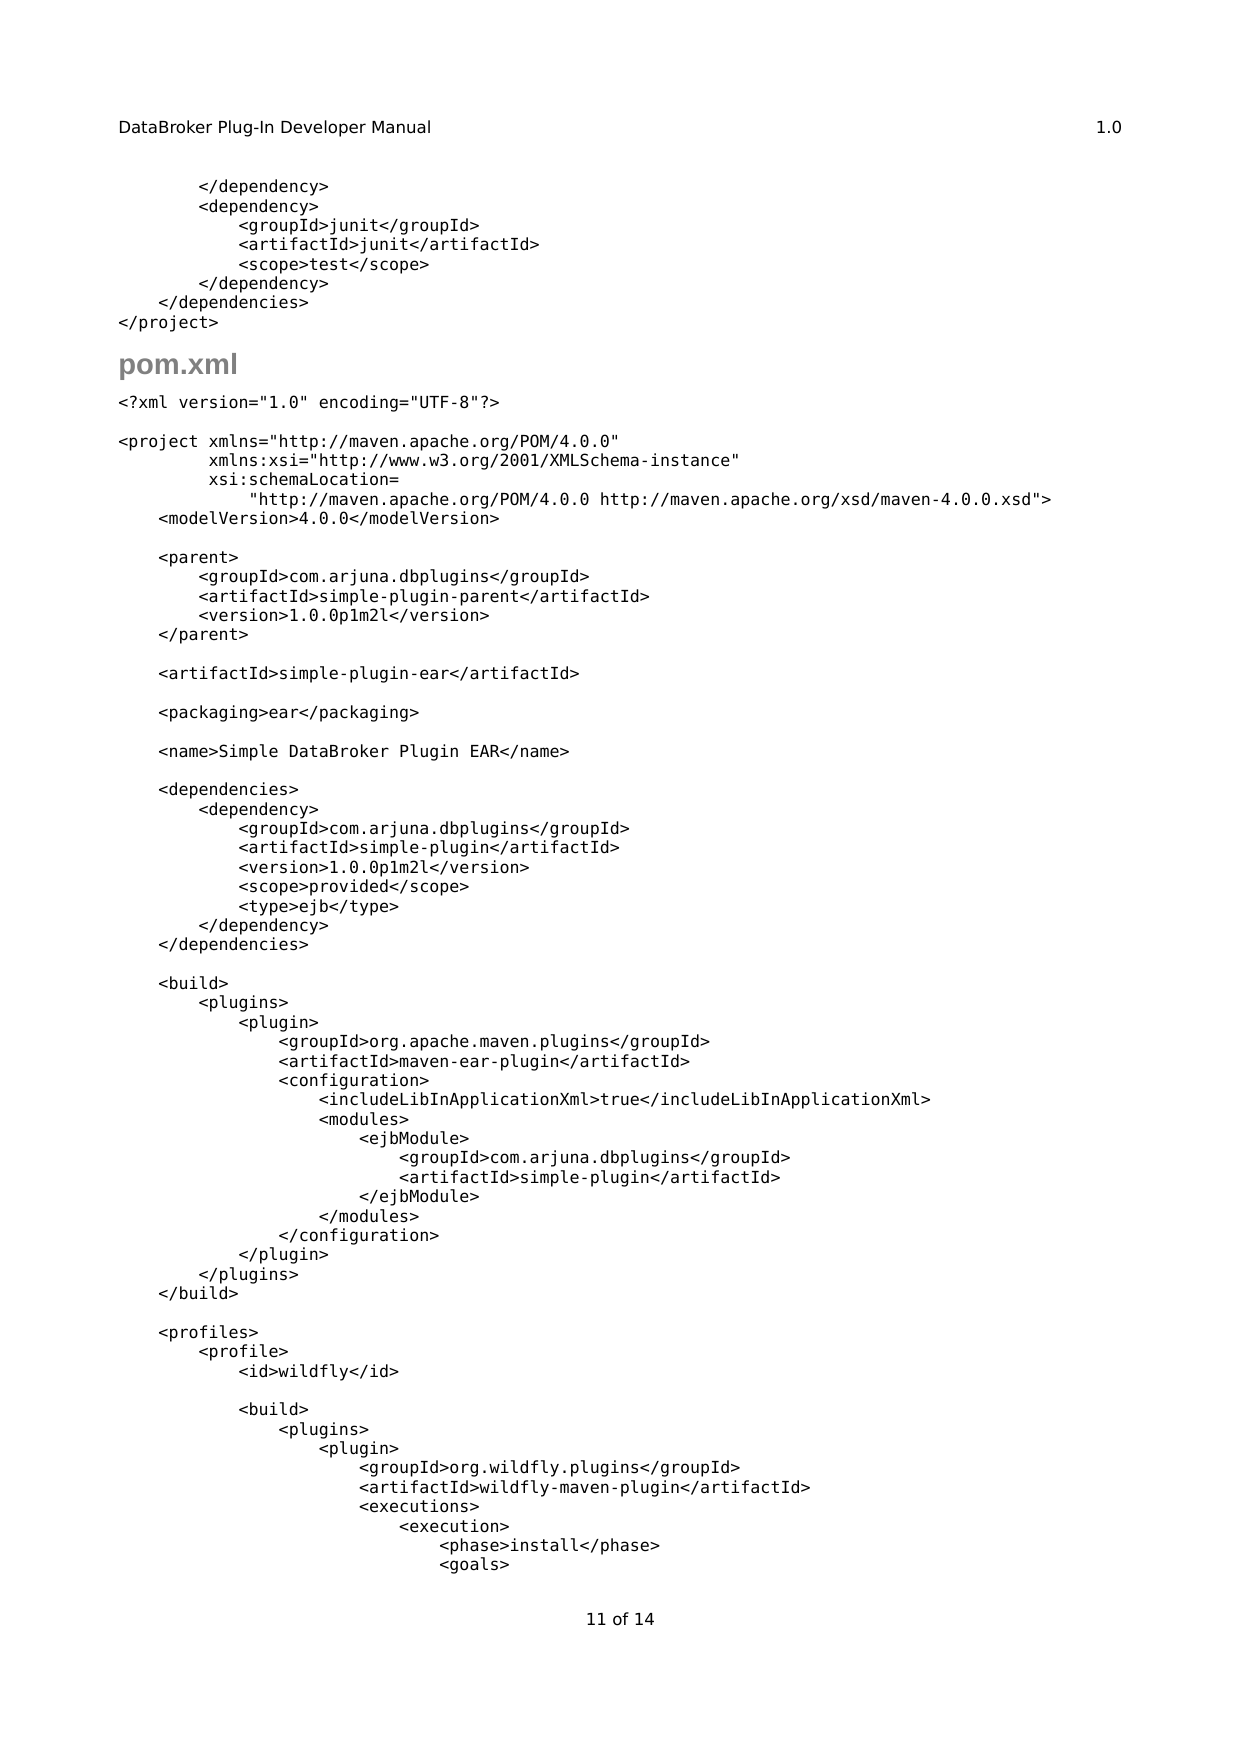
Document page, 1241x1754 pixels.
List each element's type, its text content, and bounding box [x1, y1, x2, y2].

text </dependency> <dependency> <groupId>junit</groupId> <artifactId>junit</artifactId> <scope>test</scope> </dependency> </dependencies> </project> [118, 177, 1122, 332]
subtitle pom.xml [118, 347, 1122, 380]
text <?xml version="1.0" encoding="UTF-8"?> <project xmlns="http://maven.apache.org/POM/4.0.0" xmlns:xsi="http://www.w3.org/2001/XMLSchema-instance" xsi:schemaLocation= "http://maven.apache.org/POM/4.0.0 http://maven.apache.org/xsd/maven-4.0.0.xsd"> <modelVersion>4.0.0</modelVersion> <parent> <groupId>com.arjuna.dbplugins</groupId> <artifactId>simple-plugin-parent</artifactId> <version>1.0.0p1m2l</version> </parent> <artifactId>simple-plugin-ear</artifactId> <packaging>ear</packaging> <name>Simple DataBroker Plugin EAR</name> <dependencies> <dependency> <groupId>com.arjuna.dbplugins</groupId> <artifactId>simple-plugin</artifactId> <version>1.0.0p1m2l</version> <scope>provided</scope> <type>ejb</type> </dependency> </dependencies> <build> <plugins> <plugin> <groupId>org.apache.maven.plugins</groupId> <artifactId>maven-ear-plugin</artifactId> <configuration> <includeLibInApplicationXml>true</includeLibInApplicationXml> <modules> <ejbModule> <groupId>com.arjuna.dbplugins</groupId> <artifactId>simple-plugin</artifactId> </ejbModule> </modules> </configuration> </plugin> </plugins> </build> <profiles> <profile> <id>wildfly</id> <build> <plugins> <plugin> <groupId>org.wildfly.plugins</groupId> <artifactId>wildfly-maven-plugin</artifactId> <executions> <execution> <phase>install</phase> <goals> [118, 393, 1122, 1574]
